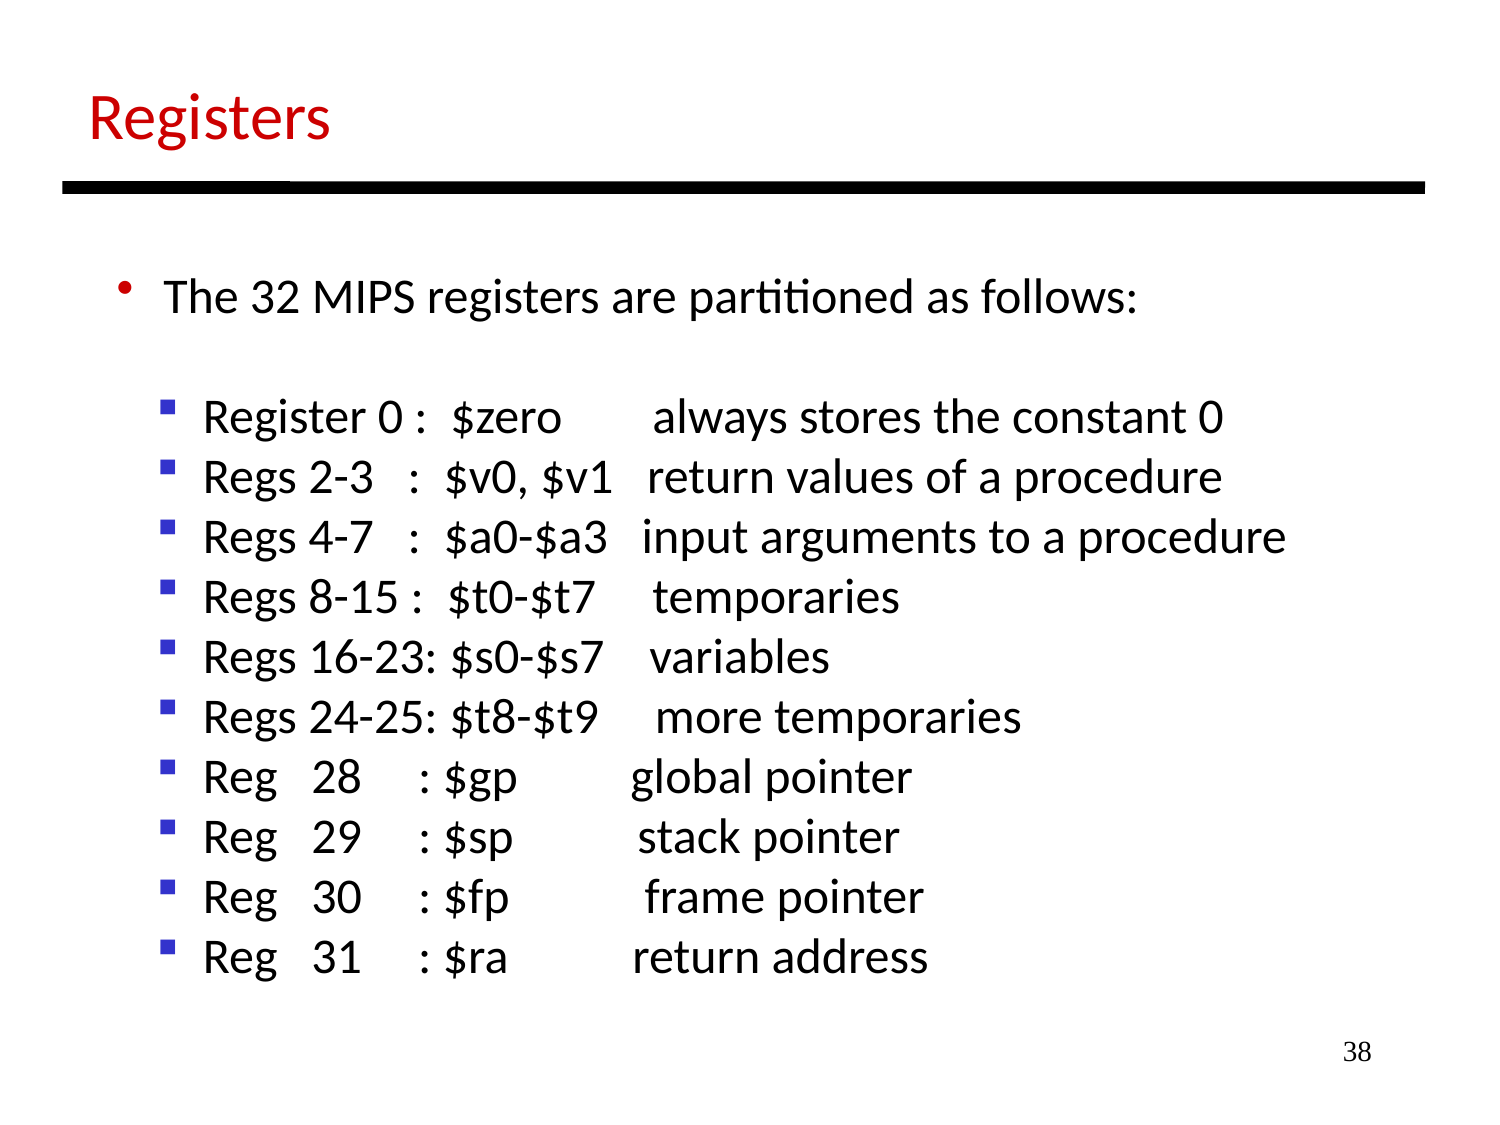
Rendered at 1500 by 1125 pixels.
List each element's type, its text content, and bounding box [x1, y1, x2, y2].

text_box The 32 MIPS registers are partitioned as follows: Register 0 : $zero always stores the constant 0 Regs 2-3 : $v0, $v1 return values of a procedure Regs 4-7 : $a0-$a3 input arguments to a procedure Regs 8-15 : $t0-$t7 temporaries Regs 16-23: $s0-$s7 variables Regs 24-25: $t8-$t9 more temporaries Reg 28 : $gp global pointer Reg 29 : $sp stack pointer Reg 30 : $fp frame pointer Reg 31 : $ra return address [101, 256, 1303, 992]
slide_number [1074, 1025, 1388, 1100]
text_box Registers [73, 65, 347, 160]
